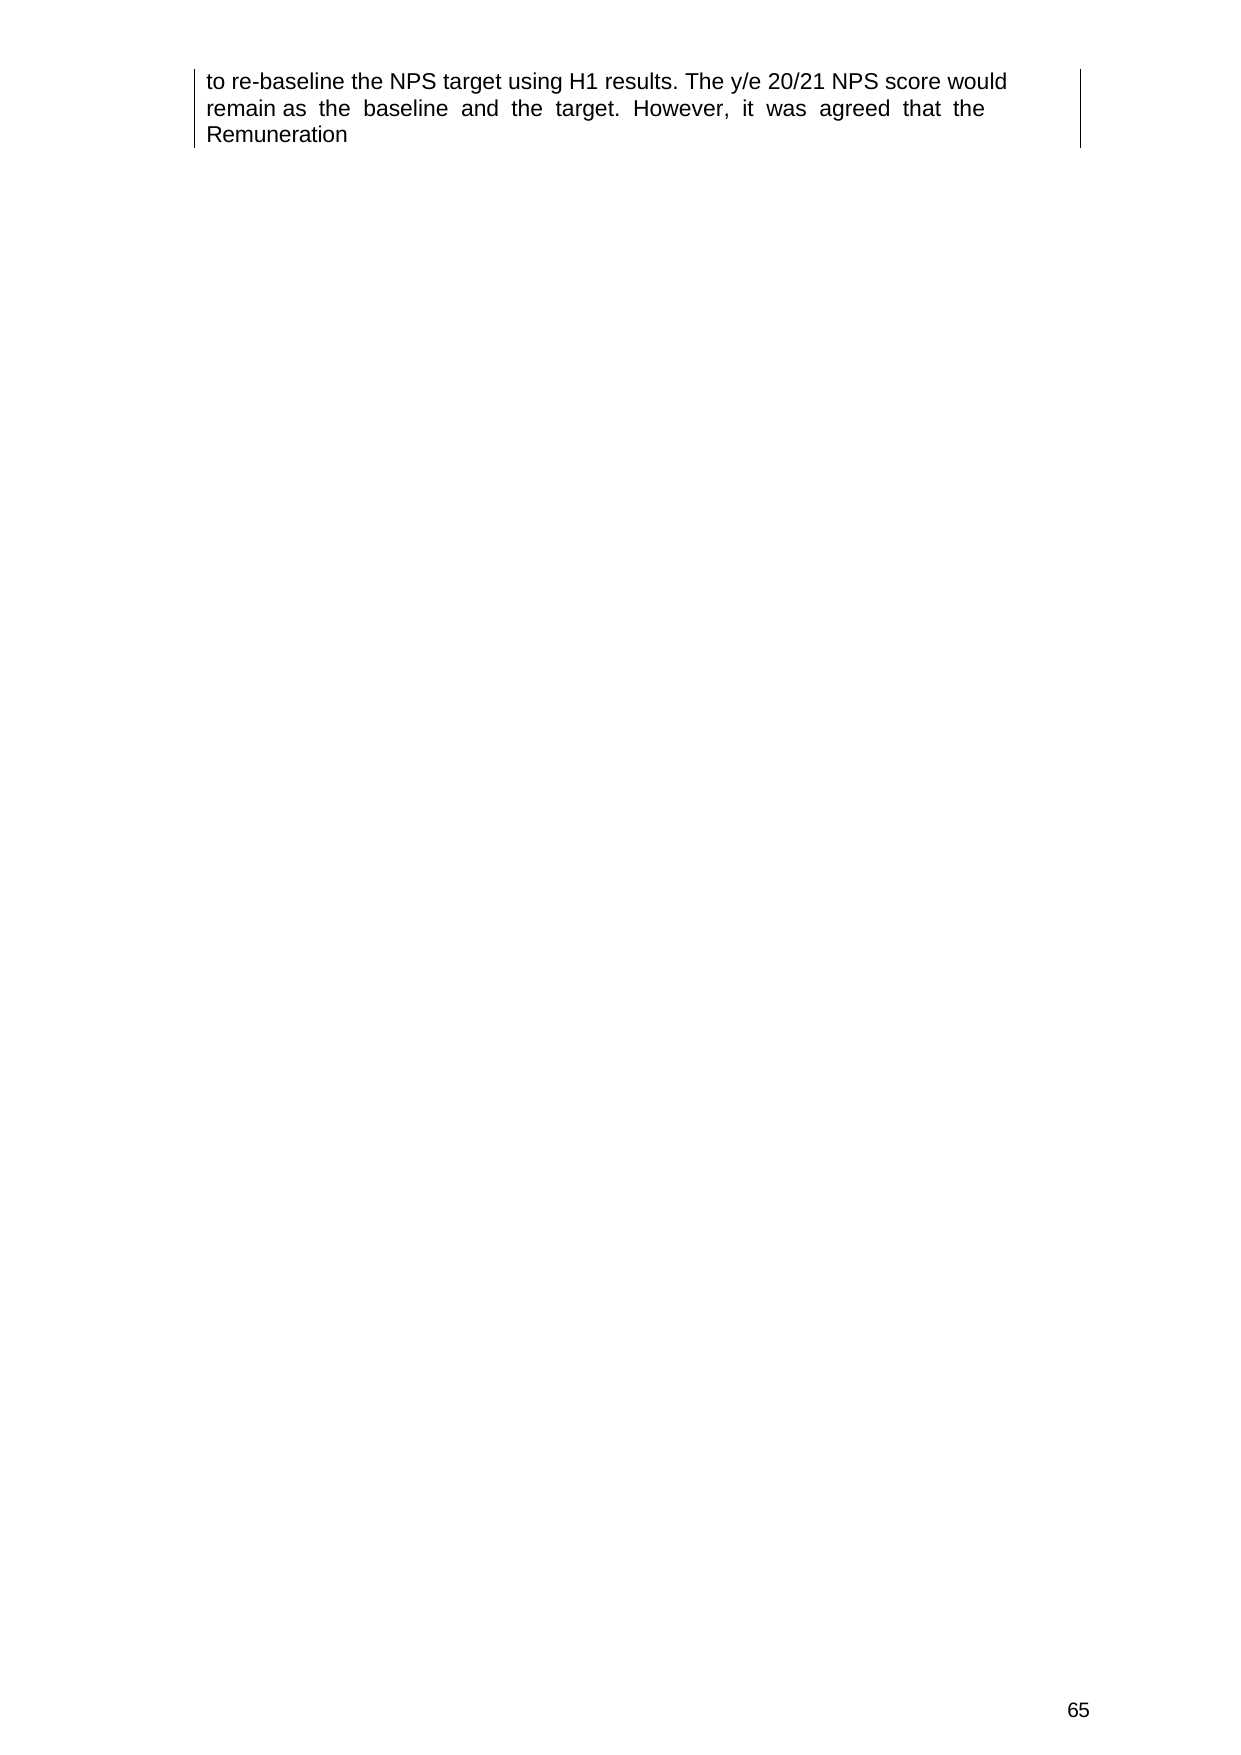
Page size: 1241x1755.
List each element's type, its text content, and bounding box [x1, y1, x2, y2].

table_cell to re-baseline the NPS target using H1 results. The y/e 20/21 NPS score would remain as the baseline and the target. However, it was agreed that the Remuneration [195, 69, 1080, 147]
table_cell [97, 69, 194, 147]
